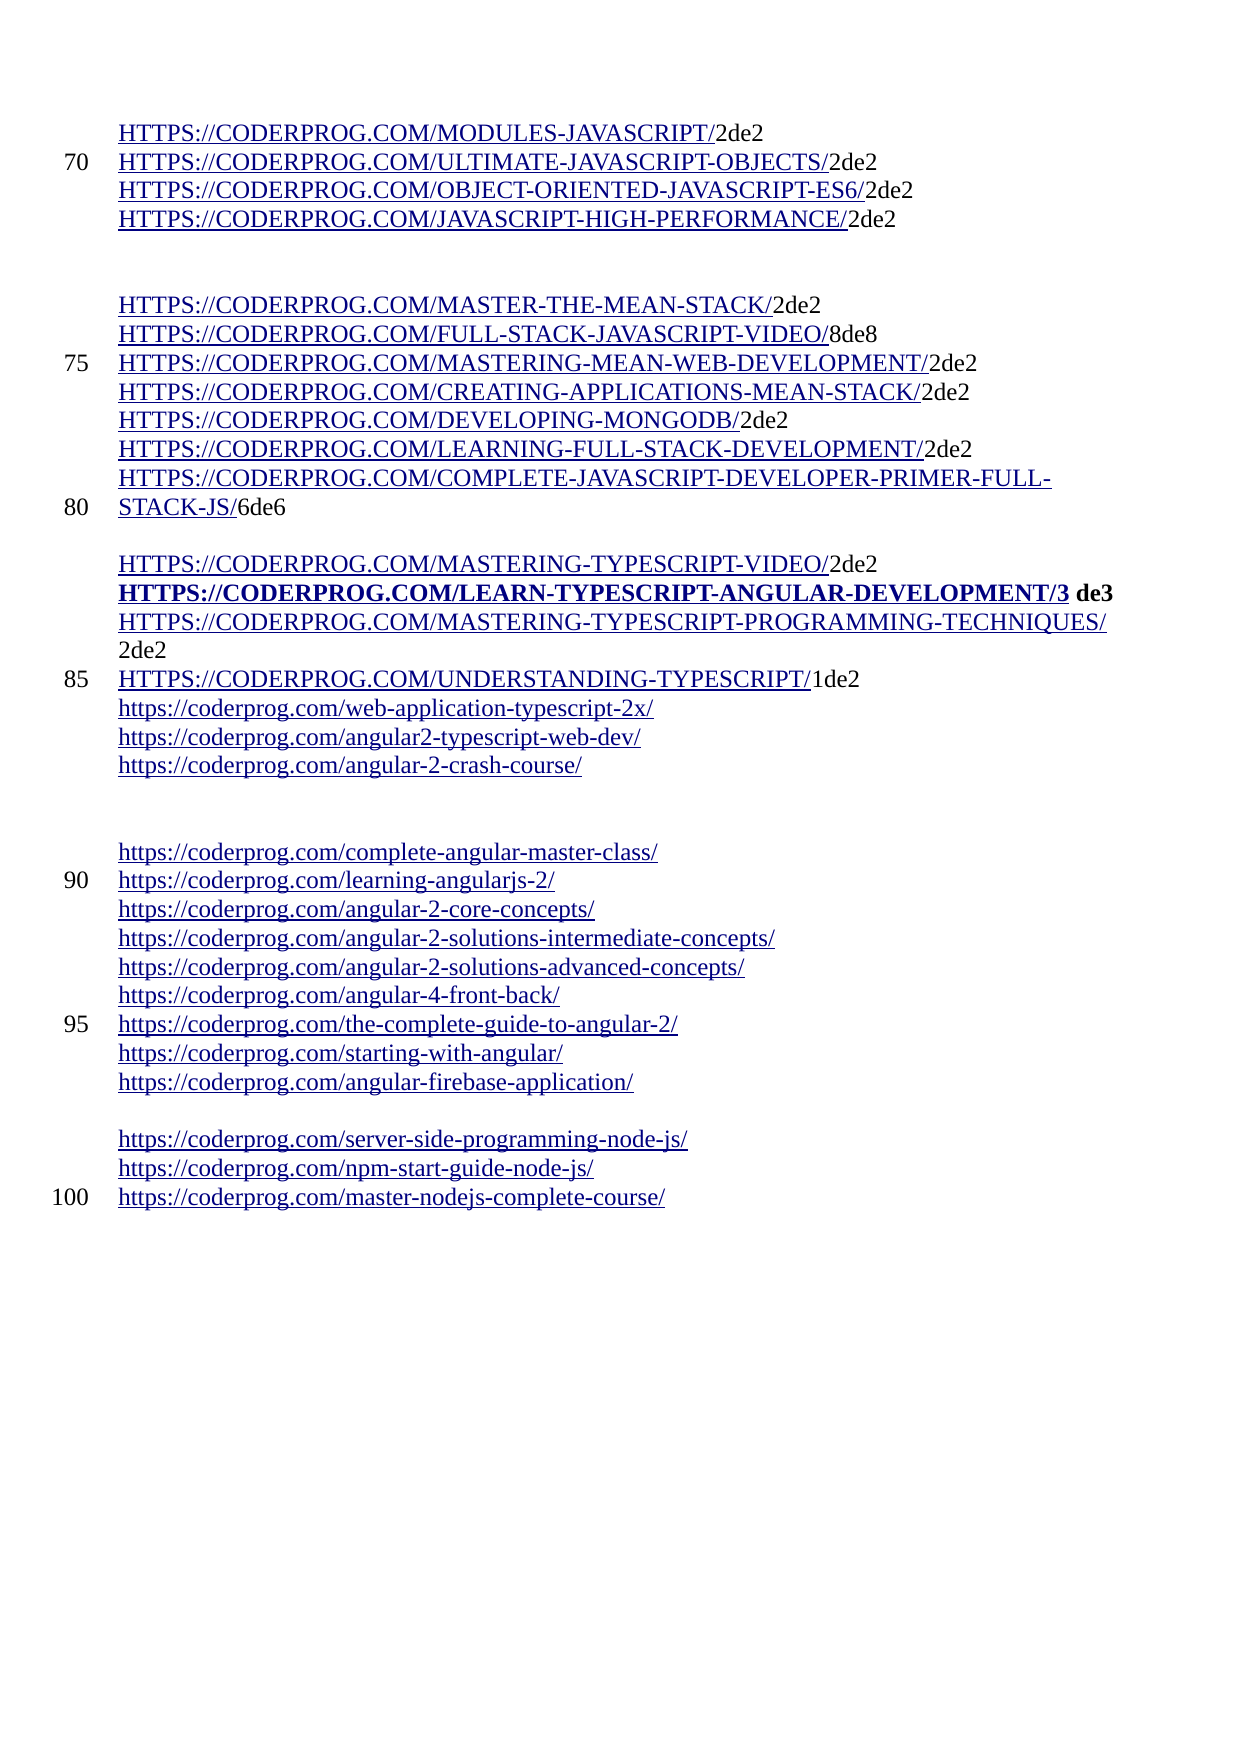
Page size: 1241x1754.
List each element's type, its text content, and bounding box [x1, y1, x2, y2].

text HTTPS://CODERPROG.COM/COMPLETE-JAVASCRIPT-DEVELOPER-PRIMER-FULL-STACK-JS/6de6 [118, 463, 1122, 521]
text https://coderprog.com/master-nodejs-complete-course/ [118, 1182, 1122, 1211]
text https://coderprog.com/angular-2-crash-course/ [118, 751, 1122, 779]
text HTTPS://CODERPROG.COM/LEARNING-FULL-STACK-DEVELOPMENT/2de2 [118, 434, 1122, 463]
text https://coderprog.com/angular2-typescript-web-dev/ [118, 722, 1122, 751]
text HTTPS://CODERPROG.COM/MASTER-THE-MEAN-STACK/2de2 [118, 291, 1122, 319]
text https://coderprog.com/starting-with-angular/ [118, 1038, 1122, 1067]
text HTTPS://CODERPROG.COM/MASTERING-TYPESCRIPT-VIDEO/2de2 [118, 549, 1122, 578]
text HTTPS://CODERPROG.COM/ULTIMATE-JAVASCRIPT-OBJECTS/2de2 [118, 147, 1122, 176]
text https://coderprog.com/angular-2-solutions-intermediate-concepts/ [118, 923, 1122, 952]
text https://coderprog.com/web-application-typescript-2x/ [118, 693, 1122, 722]
text https://coderprog.com/angular-firebase-application/ [118, 1067, 1122, 1096]
text HTTPS://CODERPROG.COM/OBJECT-ORIENTED-JAVASCRIPT-ES6/2de2 [118, 176, 1122, 204]
text https://coderprog.com/learning-angularjs-2/ [118, 866, 1122, 894]
text HTTPS://CODERPROG.COM/JAVASCRIPT-HIGH-PERFORMANCE/2de2 [118, 204, 1122, 233]
text HTTPS://CODERPROG.COM/UNDERSTANDING-TYPESCRIPT/1de2 [118, 664, 1122, 693]
text https://coderprog.com/the-complete-guide-to-angular-2/ [118, 1009, 1122, 1038]
text https://coderprog.com/angular-4-front-back/ [118, 981, 1122, 1009]
text HTTPS://CODERPROG.COM/MASTERING-TYPESCRIPT-PROGRAMMING-TECHNIQUES/2de2 [118, 607, 1122, 664]
text HTTPS://CODERPROG.COM/MODULES-JAVASCRIPT/2de2 [118, 118, 1122, 147]
text https://coderprog.com/angular-2-core-concepts/ [118, 894, 1122, 923]
text https://coderprog.com/npm-start-guide-node-js/ [118, 1153, 1122, 1182]
text HTTPS://CODERPROG.COM/MASTERING-MEAN-WEB-DEVELOPMENT/2de2 [118, 348, 1122, 377]
text https://coderprog.com/complete-angular-master-class/ [118, 837, 1122, 866]
text HTTPS://CODERPROG.COM/LEARN-TYPESCRIPT-ANGULAR-DEVELOPMENT/3 de3 [118, 578, 1122, 607]
text https://coderprog.com/server-side-programming-node-js/ [118, 1124, 1122, 1153]
text HTTPS://CODERPROG.COM/DEVELOPING-MONGODB/2de2 [118, 406, 1122, 434]
text HTTPS://CODERPROG.COM/FULL-STACK-JAVASCRIPT-VIDEO/8de8 [118, 319, 1122, 348]
text HTTPS://CODERPROG.COM/CREATING-APPLICATIONS-MEAN-STACK/2de2 [118, 377, 1122, 406]
text https://coderprog.com/angular-2-solutions-advanced-concepts/ [118, 952, 1122, 981]
